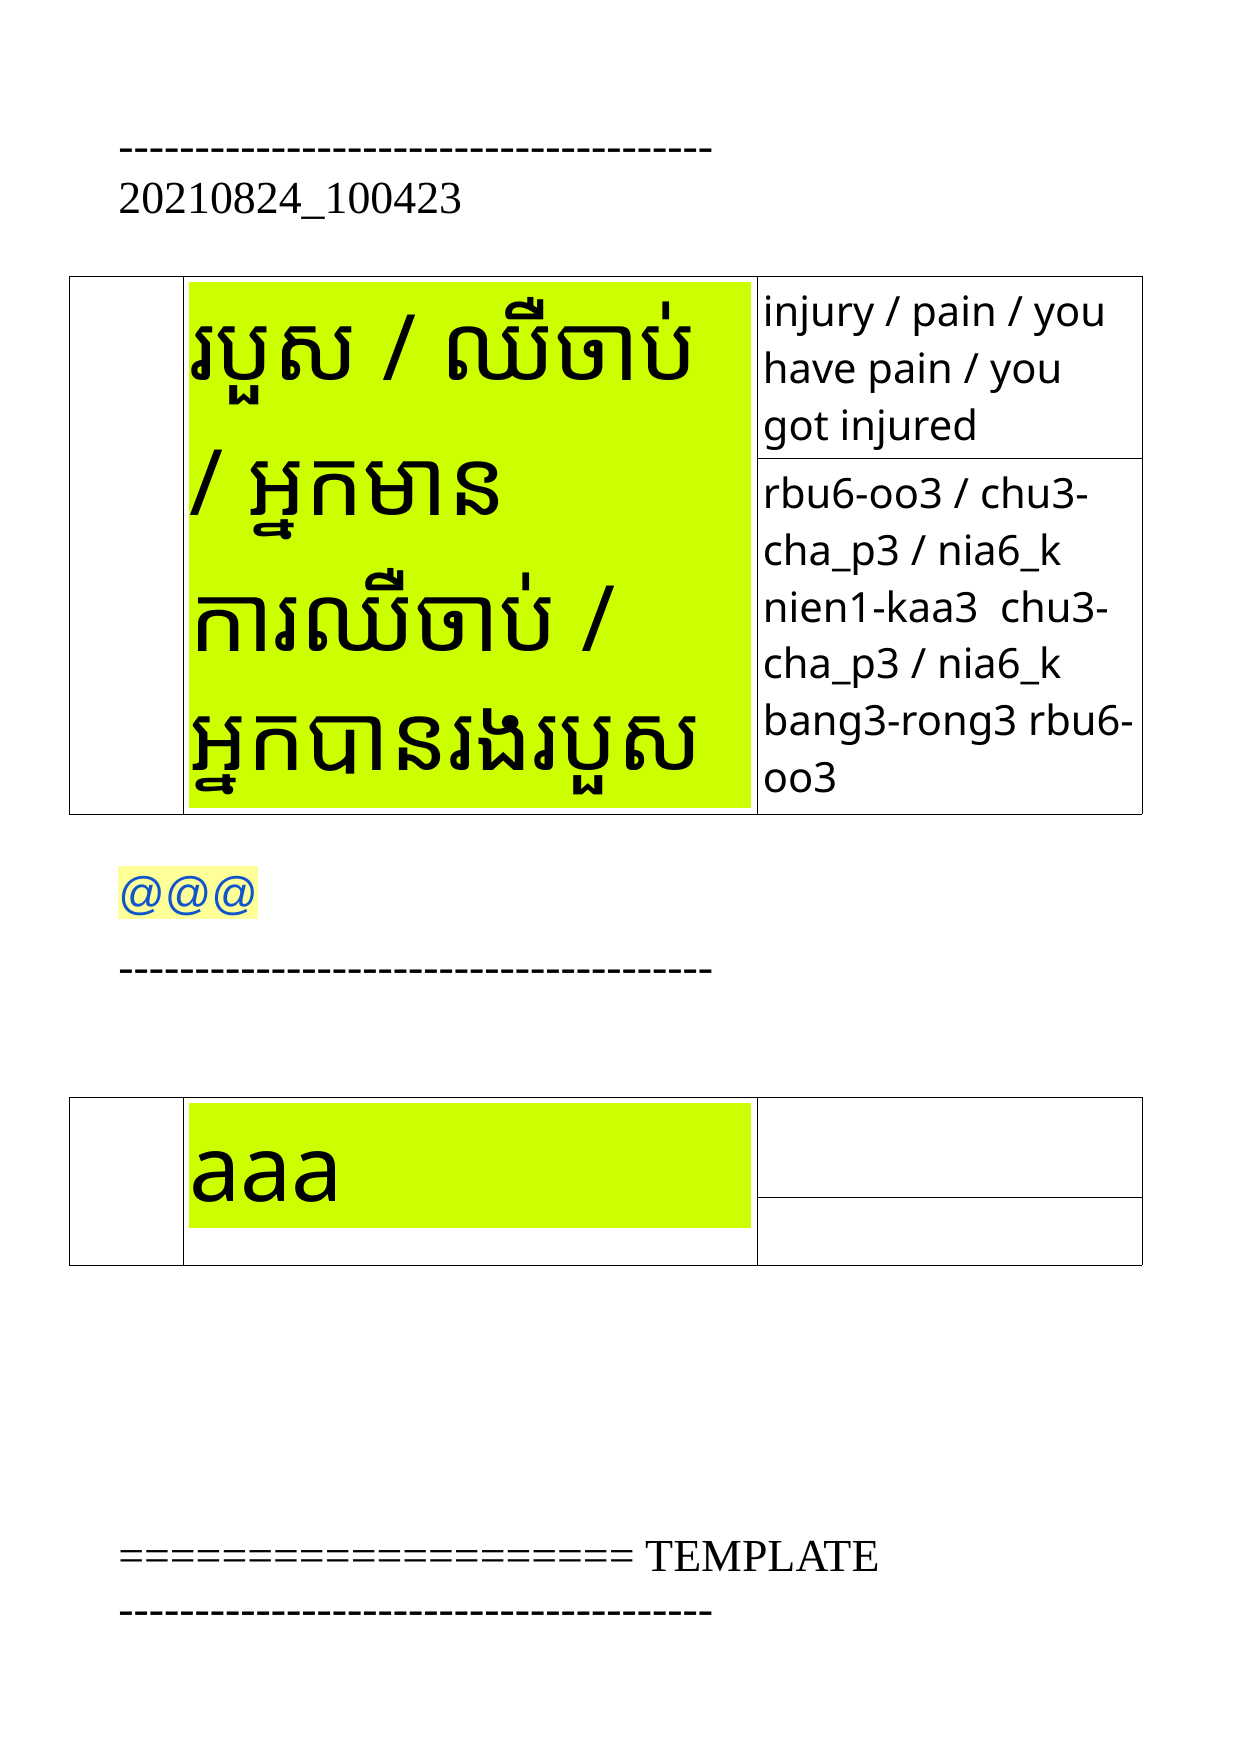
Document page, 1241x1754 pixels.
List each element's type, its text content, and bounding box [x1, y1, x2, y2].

text 20210824_100423 [118, 171, 1122, 223]
table_header [758, 1098, 1142, 1197]
table_header [70, 1098, 183, 1265]
table_header [70, 277, 183, 814]
text ==================== TEMPLATE [118, 1529, 1122, 1581]
table_header aaa [184, 1098, 757, 1265]
table_cell rbu6-oo3 / chu3-cha_p3 / nia6_k nien1-kaa3 chu3-cha_p3 / nia6_k bang3-rong3 rbu6-oo3 [758, 459, 1142, 814]
text --------------------------------------- [118, 939, 1122, 992]
table_header injury / pain / you have pain / you got injured [758, 277, 1142, 458]
text --------------------------------------- [118, 118, 1122, 171]
table_header របួស / ឈឺចាប់ / អ្នកមានការឈឺចាប់ / អ្នកបានរងរបួស [184, 277, 757, 814]
text @@@ [118, 866, 1122, 919]
text --------------------------------------- [118, 1581, 1122, 1634]
table_cell [758, 1198, 1142, 1265]
